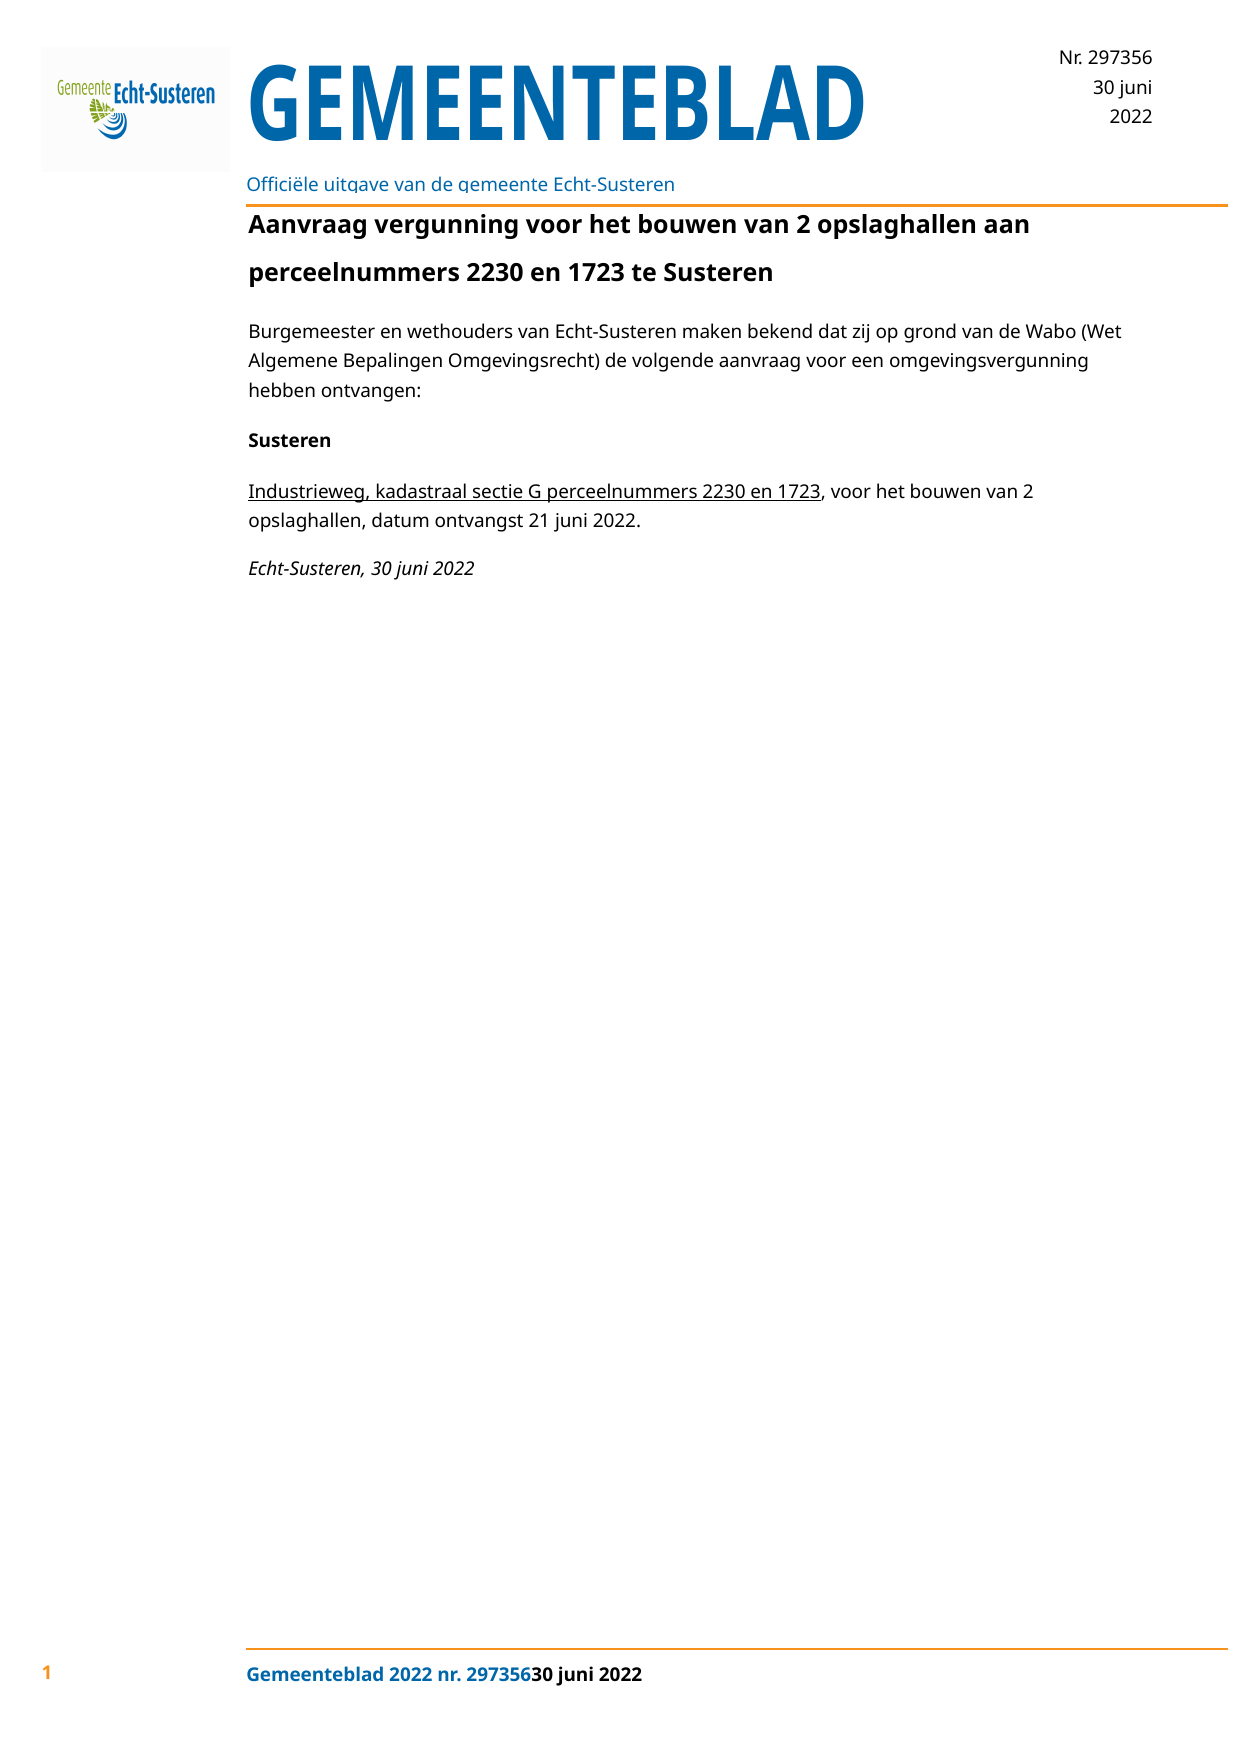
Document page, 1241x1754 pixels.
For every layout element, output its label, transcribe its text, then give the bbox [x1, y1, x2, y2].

text Industrieweg, kadastraal sectie G perceelnummers 2230 en 1723, voor het bouwen van 2 opslaghallen, datum ontvangst 21 juni 2022. [248, 478, 1152, 533]
text Susteren [248, 427, 1152, 453]
picture [41, 47, 231, 172]
text Burgemeester en wethouders van Echt-Susteren maken bekend dat zij op grond van de Wabo (Wet Algemene Bepalingen Omgevingsrecht) de volgende aanvraag voor een omgevingsvergunning hebben ontvangen: [248, 318, 1152, 403]
text Echt-Susteren, 30 juni 2022 [248, 555, 1152, 581]
text Aanvraag vergunning voor het bouwen van 2 opslaghallen aan perceelnummers 2230 en 1723 te Susteren [248, 207, 1152, 288]
